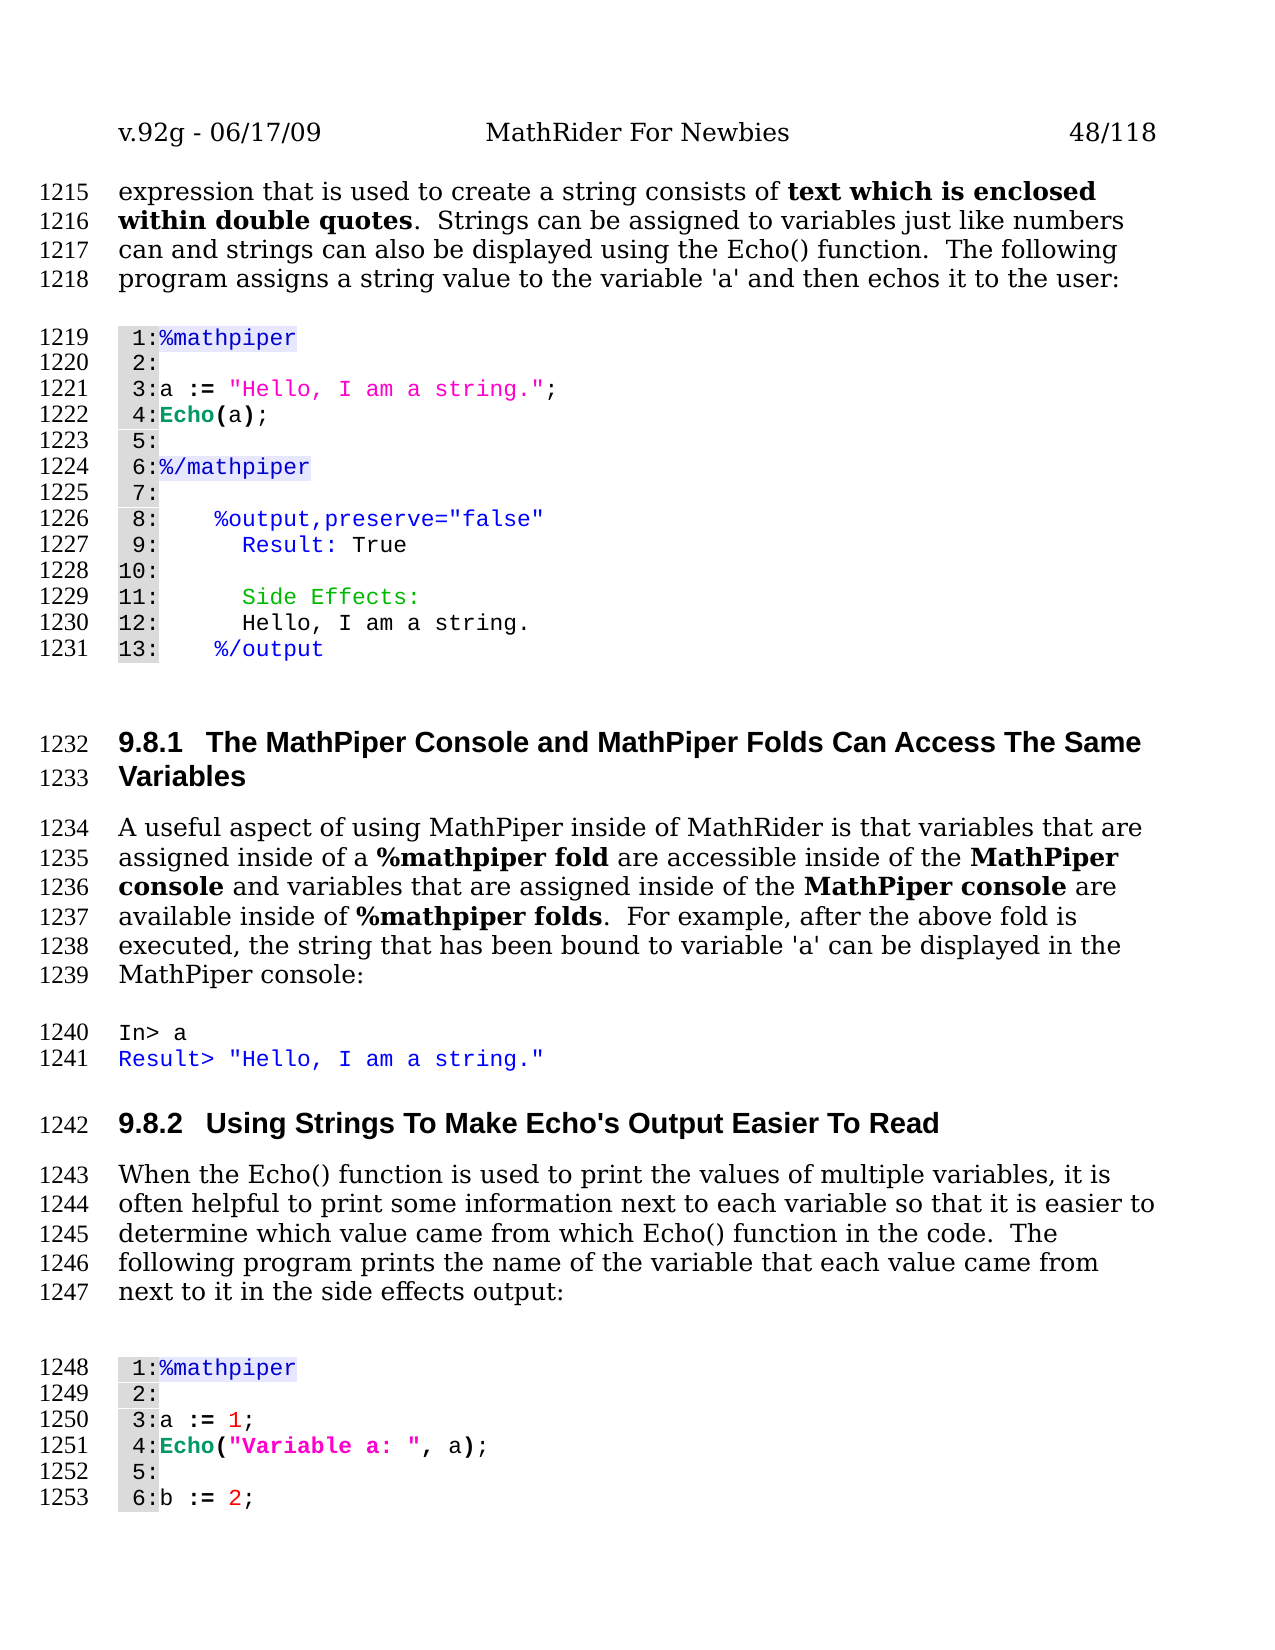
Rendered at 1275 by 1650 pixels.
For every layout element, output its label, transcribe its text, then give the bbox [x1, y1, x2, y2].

text 2: [118, 1382, 1157, 1408]
text When the Echo() function is used to print the values of multiple variables, it is often helpful to print some information next to each variable so that it is easier to determine which value came from which Echo() function in the code. The following program prints the name of the variable that each value came from next to it in the side effects output: [118, 1161, 1157, 1306]
text 8: %output,preserve="false" [118, 507, 1157, 533]
text 4:Echo(a); [118, 404, 1157, 429]
text 13: %/output [118, 637, 1157, 663]
text A useful aspect of using MathPiper inside of MathRider is that variables that are assigned inside of a %mathpiper fold are accessible inside of the MathPiper console and variables that are assigned inside of the MathPiper console are available inside of %mathpiper folds. For example, after the above fold is executed, the string that has been bound to variable 'a' can be displayed in the MathPiper console: [118, 813, 1157, 989]
text 10: [118, 559, 1157, 585]
text Result> "Hello, I am a string." [118, 1047, 1157, 1073]
text 6:b := 2; [118, 1486, 1157, 1512]
text 7: [118, 481, 1157, 507]
text 5: [118, 1460, 1157, 1486]
text In> a [118, 1021, 1157, 1047]
text 9: Result: True [118, 533, 1157, 559]
text 3:a := "Hello, I am a string."; [118, 378, 1157, 404]
text 4:Echo("Variable a: ", a); [118, 1434, 1157, 1460]
subtitle The MathPiper Console and MathPiper Folds Can Access The Same Variables [118, 726, 1157, 793]
text 2: [118, 352, 1157, 378]
text 6:%/mathpiper [118, 456, 1157, 481]
text 5: [118, 429, 1157, 456]
subtitle Using Strings To Make Echo's Output Easier To Read [118, 1106, 1157, 1139]
text 1:%mathpiper [118, 326, 1157, 352]
text 1:%mathpiper [118, 1357, 1157, 1382]
text 11: Side Effects: [118, 585, 1157, 611]
text 12: Hello, I am a string. [118, 611, 1157, 637]
text expression that is used to create a string consists of text which is enclosed within double quotes. Strings can be assigned to variables just like numbers can and strings can also be displayed using the Echo() function. The following program assigns a string value to the variable 'a' and then echos it to the user: [118, 177, 1157, 294]
text 3:a := 1; [118, 1408, 1157, 1434]
